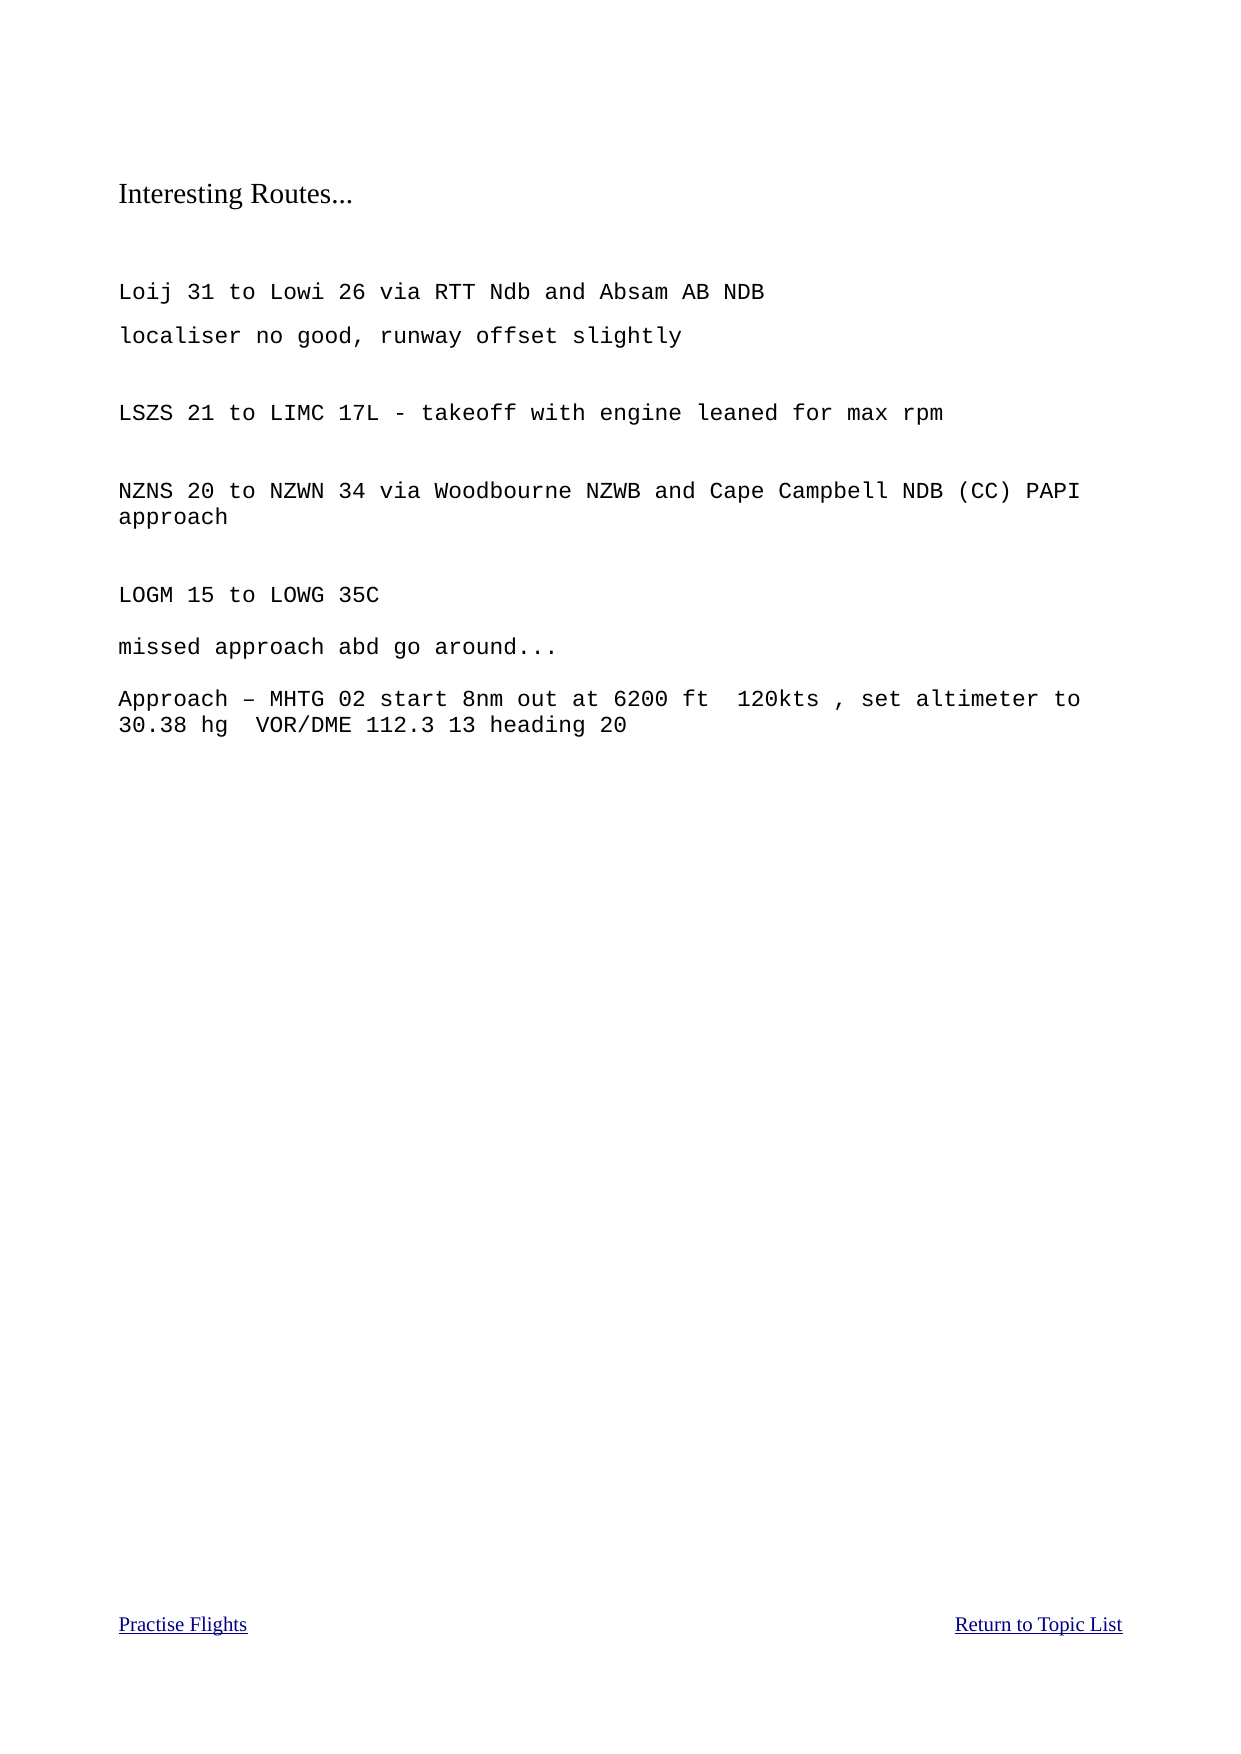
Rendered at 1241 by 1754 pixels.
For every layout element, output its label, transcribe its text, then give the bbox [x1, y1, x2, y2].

text Interesting Routes... [118, 176, 1122, 210]
text LSZS 21 to LIMC 17L - takeoff with engine leaned for max rpm [118, 402, 1122, 428]
text missed approach abd go around... [118, 635, 1122, 661]
text NZNS 20 to NZWN 34 via Woodbourne NZWB and Cape Campbell NDB (CC) PAPI approach [118, 479, 1122, 531]
text LOGM 15 to LOWG 35C [118, 583, 1122, 609]
text localiser no good, runway offset slightly [118, 324, 1122, 350]
text Loij 31 to Lowi 26 via RTT Ndb and Absam AB NDB [118, 280, 1122, 306]
text Approach – MHTG 02 start 8nm out at 6200 ft 120kts , set altimeter to 30.38 hg VOR/DME 112.3 13 heading 20 [118, 687, 1122, 739]
